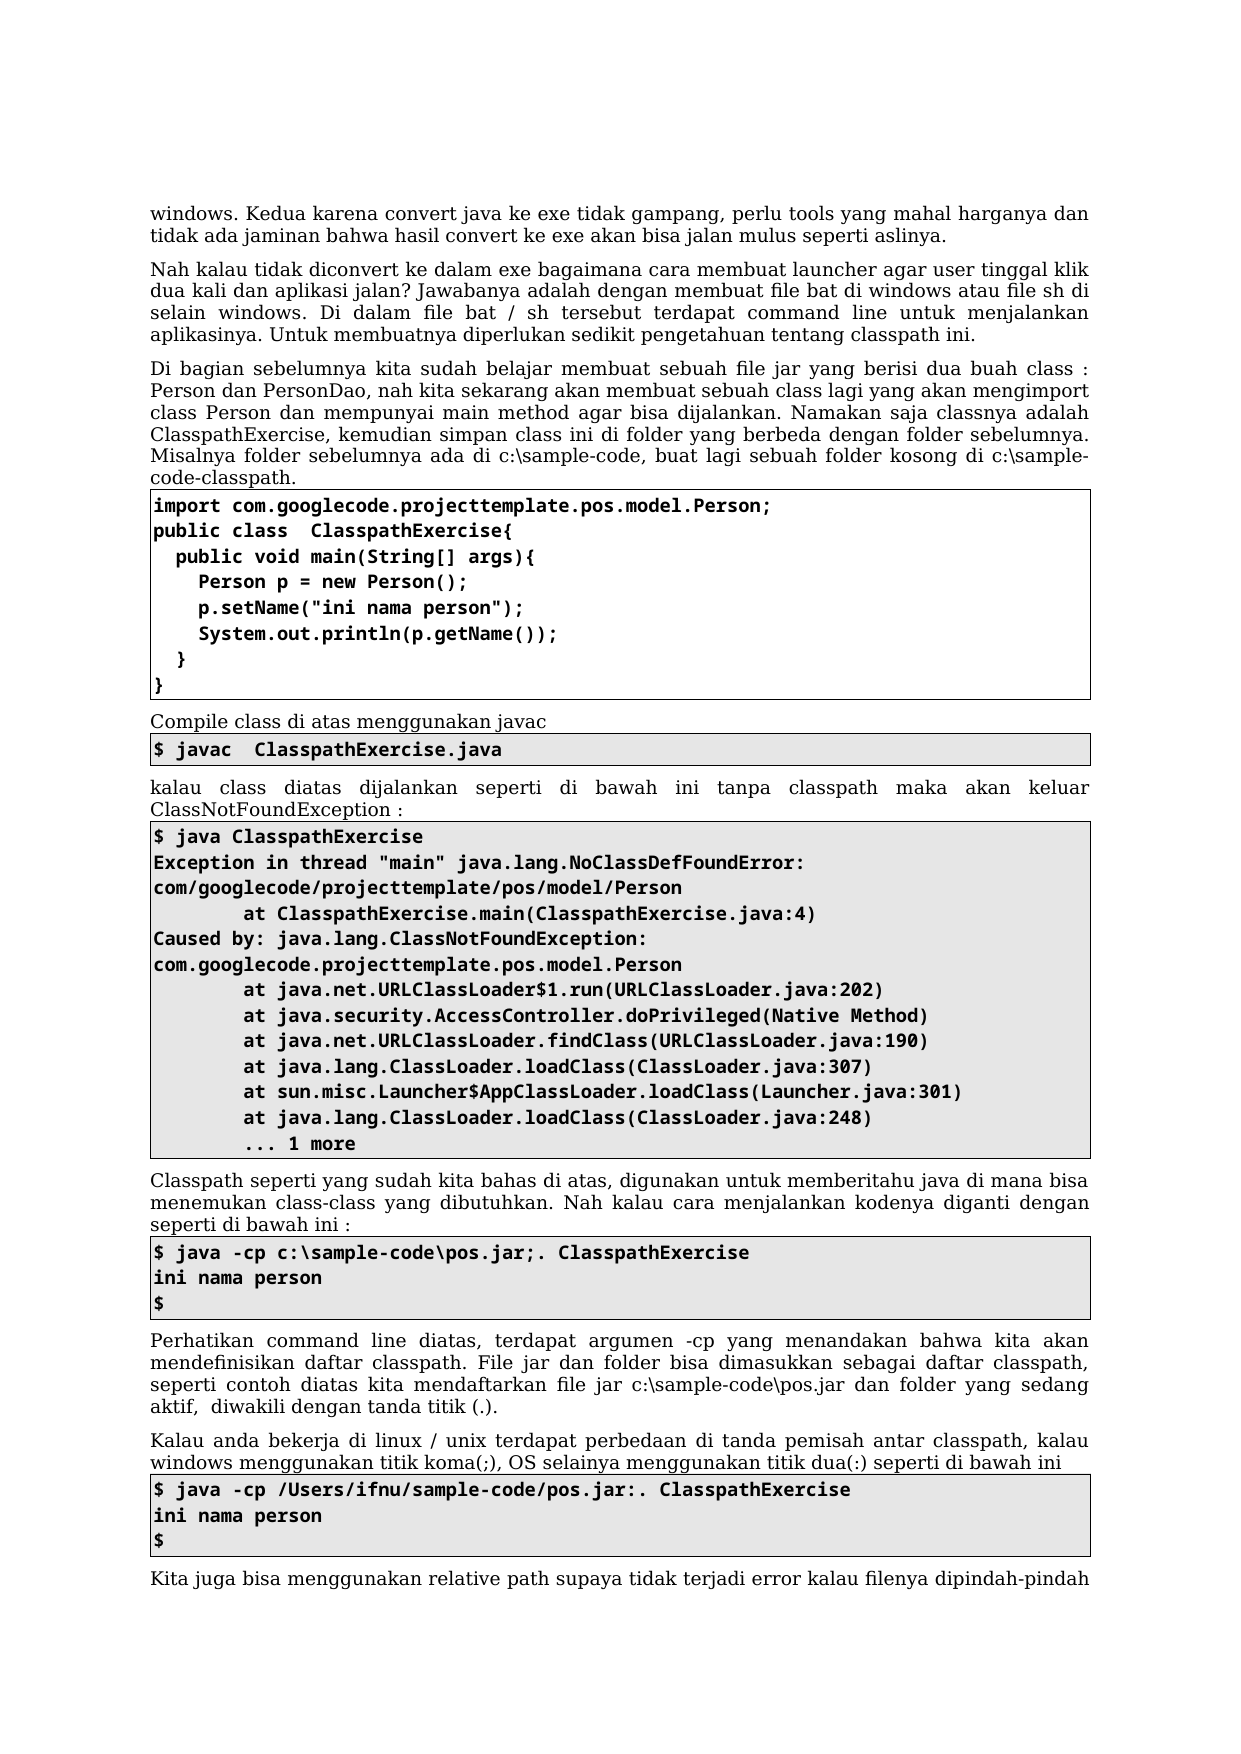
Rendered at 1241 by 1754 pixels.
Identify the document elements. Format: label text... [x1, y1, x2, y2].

text $ [151, 1287, 1090, 1319]
text p.setName("ini nama person"); [151, 591, 1090, 617]
text ... 1 more [151, 1127, 1090, 1158]
text ini nama person [151, 1261, 1090, 1287]
text public class ClasspathExercise{ [151, 515, 1090, 540]
text kalau class diatas dijalankan seperti di bawah ini tanpa classpath maka akan keluar ClassNotFoundException : [150, 777, 1091, 821]
text Kita juga bisa menggunakan relative path supaya tidak terjadi error kalau filenya dipindah-pindah [150, 1568, 1091, 1590]
text $ [151, 1524, 1090, 1556]
text $ java ClasspathExercise [151, 822, 1090, 846]
text at sun.misc.Launcher$AppClassLoader.loadClass(Launcher.java:301) [151, 1076, 1090, 1101]
text at ClasspathExercise.main(ClasspathExercise.java:4) [151, 897, 1090, 923]
text } [151, 642, 1090, 668]
text $ java -cp c:\sample-code\pos.jar;. ClasspathExercise [151, 1237, 1090, 1261]
text System.out.println(p.getName()); [151, 617, 1090, 642]
text import com.googlecode.projecttemplate.pos.model.Person; [151, 490, 1090, 515]
text $ javac ClasspathExercise.java [151, 734, 1090, 765]
text Perhatikan command line diatas, terdapat argumen -cp yang menandakan bahwa kita akan mendefinisikan daftar classpath. File jar dan folder bisa dimasukkan sebagai daftar classpath, seperti contoh diatas kita mendaftarkan file jar c:\sample-code\pos.jar dan folder yang sedang aktif, diwakili dengan tanda titik (.). [150, 1331, 1091, 1418]
text at java.lang.ClassLoader.loadClass(ClassLoader.java:248) [151, 1101, 1090, 1127]
text Compile class di atas menggunakan javac [150, 711, 1091, 733]
text $ java -cp /Users/ifnu/sample-code/pos.jar:. ClasspathExercise [151, 1475, 1090, 1499]
text } [151, 668, 1090, 699]
text ini nama person [151, 1499, 1090, 1524]
text Caused by: java.lang.ClassNotFoundException: com.googlecode.projecttemplate.pos.model.Person [151, 923, 1090, 974]
text windows. Kedua karena convert java ke exe tidak gampang, perlu tools yang mahal harganya dan tidak ada jaminan bahwa hasil convert ke exe akan bisa jalan mulus seperti aslinya. [150, 203, 1091, 247]
text at java.net.URLClassLoader$1.run(URLClassLoader.java:202) [151, 974, 1090, 999]
text public void main(String[] args){ [151, 540, 1090, 566]
text at java.security.AccessController.doPrivileged(Native Method) [151, 999, 1090, 1025]
text Person p = new Person(); [151, 566, 1090, 591]
text Classpath seperti yang sudah kita bahas di atas, digunakan untuk memberitahu java di mana bisa menemukan class-class yang dibutuhkan. Nah kalau cara menjalankan kodenya diganti dengan seperti di bawah ini : [150, 1170, 1091, 1236]
text at java.lang.ClassLoader.loadClass(ClassLoader.java:307) [151, 1050, 1090, 1076]
text at java.net.URLClassLoader.findClass(URLClassLoader.java:190) [151, 1025, 1090, 1050]
text Kalau anda bekerja di linux / unix terdapat perbedaan di tanda pemisah antar classpath, kalau windows menggunakan titik koma(;), OS selainya menggunakan titik dua(:) seperti di bawah ini [150, 1430, 1091, 1473]
text Exception in thread "main" java.lang.NoClassDefFoundError: com/googlecode/projecttemplate/pos/model/Person [151, 846, 1090, 897]
text Nah kalau tidak diconvert ke dalam exe bagaimana cara membuat launcher agar user tinggal klik dua kali dan aplikasi jalan? Jawabanya adalah dengan membuat file bat di windows atau file sh di selain windows. Di dalam file bat / sh tersebut terdapat command line untuk menjalankan aplikasinya. Untuk membuatnya diperlukan sedikit pengetahuan tentang classpath ini. [150, 259, 1091, 346]
text Di bagian sebelumnya kita sudah belajar membuat sebuah file jar yang berisi dua buah class : Person dan PersonDao, nah kita sekarang akan membuat sebuah class lagi yang akan mengimport class Person dan mempunyai main method agar bisa dijalankan. Namakan saja classnya adalah ClasspathExercise, kemudian simpan class ini di folder yang berbeda dengan folder sebelumnya. Misalnya folder sebelumnya ada di c:\sample-code, buat lagi sebuah folder kosong di c:\sample-code-classpath. [150, 358, 1091, 489]
